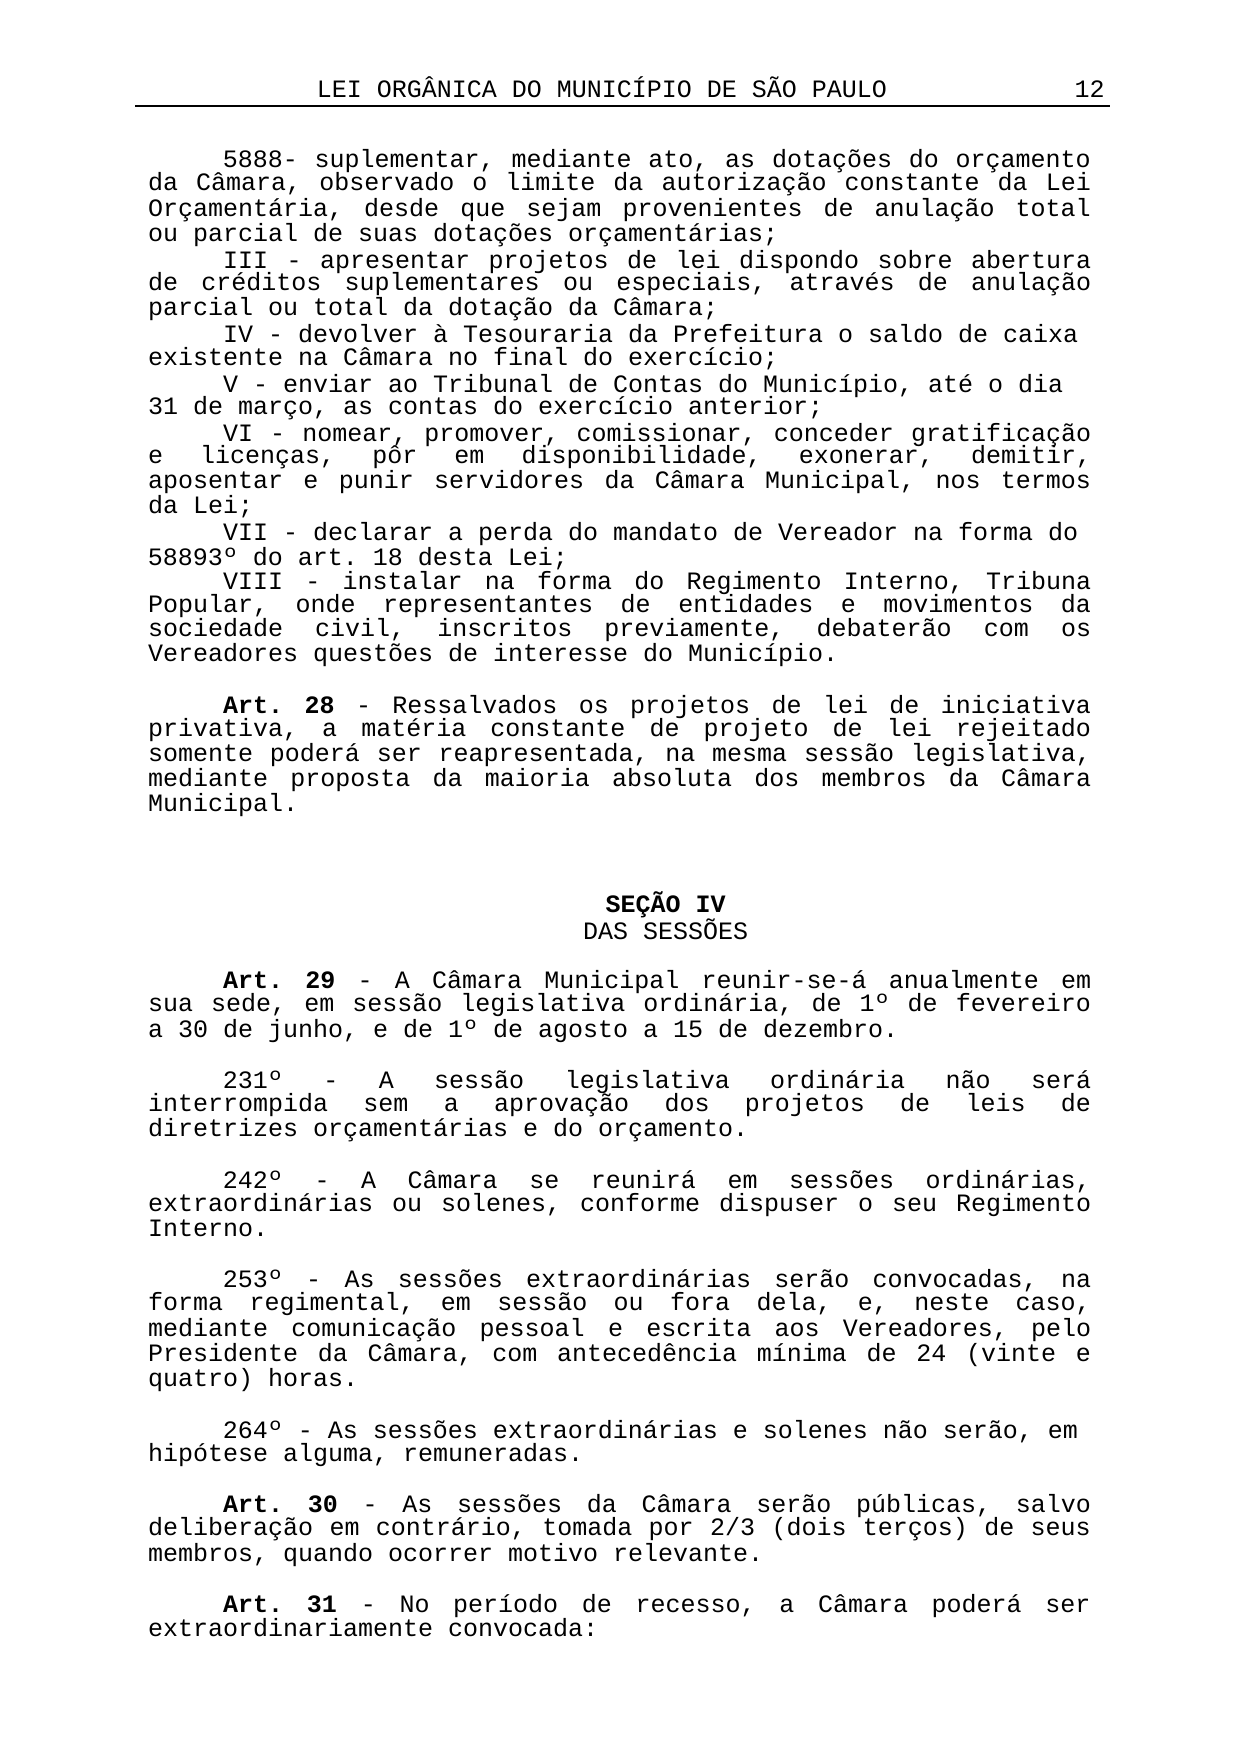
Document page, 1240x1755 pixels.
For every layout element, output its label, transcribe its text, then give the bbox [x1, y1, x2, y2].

list - suplementar, mediante ato, as dotações do orçamento da Câmara, observado o limite da autorização constante da Lei Orçamentária, desde que sejam provenientes de anulação total ou parcial de suas dotações orçamentárias; [148, 148, 1091, 249]
list 3º do art. 18 desta Lei; [148, 546, 1110, 570]
list 4º - As sessões extraordinárias e solenes não serão, em hipótese alguma, remuneradas. [148, 1418, 1091, 1469]
list 1º - A sessão legislativa ordinária não será interrompida sem a aprovação dos projetos de leis de diretrizes orçamentárias e do orçamento. [148, 1068, 1091, 1144]
text VI - nomear, promover, comissionar, conceder gratificação e licenças, pôr em disponibilidade, exonerar, demitir, aposentar e punir servidores da Câmara Municipal, nos termos da Lei; [148, 422, 1091, 521]
text III - apresentar projetos de lei dispondo sobre abertura de créditos suplementares ou especiais, através de anulação parcial ou total da dotação da Câmara; [148, 249, 1091, 323]
text IV - devolver à Tesouraria da Prefeitura o saldo de caixa existente na Câmara no final do exercício; [148, 323, 1091, 372]
text V - enviar ao Tribunal de Contas do Município, até o dia 31 de março, as contas do exercício anterior; [148, 373, 1091, 422]
text Art. 28 - Ressalvados os projetos de lei de iniciativa privativa, a matéria constante de projeto de lei rejeitado somente poderá ser reapresentada, na mesma sessão legislativa, mediante proposta da maioria absoluta dos membros da Câmara Municipal. [148, 693, 1091, 819]
text VIII - instalar na forma do Regimento Interno, Tribuna Popular, onde representantes de entidades e movimentos da sociedade civil, inscritos previamente, debaterão com os Vereadores questões de interesse do Município. [148, 570, 1091, 669]
text VII - declarar a perda do mandato de Vereador na forma do [223, 521, 1110, 546]
text DAS SESSÕES [135, 919, 1195, 944]
text SEÇÃO IV [135, 891, 1195, 919]
table_header LEI ORGÂNICA DO MUNICÍPIO DE SÃO PAULO [135, 65, 975, 104]
table_header 12 [975, 65, 1110, 104]
list 3º - As sessões extraordinárias serão convocadas, na forma regimental, em sessão ou fora dela, e, neste caso, mediante comunicação pessoal e escrita aos Vereadores, pelo Presidente da Câmara, com antecedência mínima de 24 (vinte e quatro) horas. [148, 1268, 1091, 1394]
text Art. 29 - A Câmara Municipal reunir-se-á anualmente em sua sede, em sessão legislativa ordinária, de 1º de fevereiro a 30 de junho, e de 1º de agosto a 15 de dezembro. [148, 968, 1091, 1044]
list 2º - A Câmara se reunirá em sessões ordinárias, extraordinárias ou solenes, conforme dispuser o seu Regimento Interno. [148, 1168, 1091, 1244]
text Art. 31 - No período de recesso, a Câmara poderá ser extraordinariamente convocada: [148, 1592, 1091, 1643]
text Art. 30 - As sessões da Câmara serão públicas, salvo deliberação em contrário, tomada por 2/3 (dois terços) de seus membros, quando ocorrer motivo relevante. [148, 1492, 1091, 1569]
